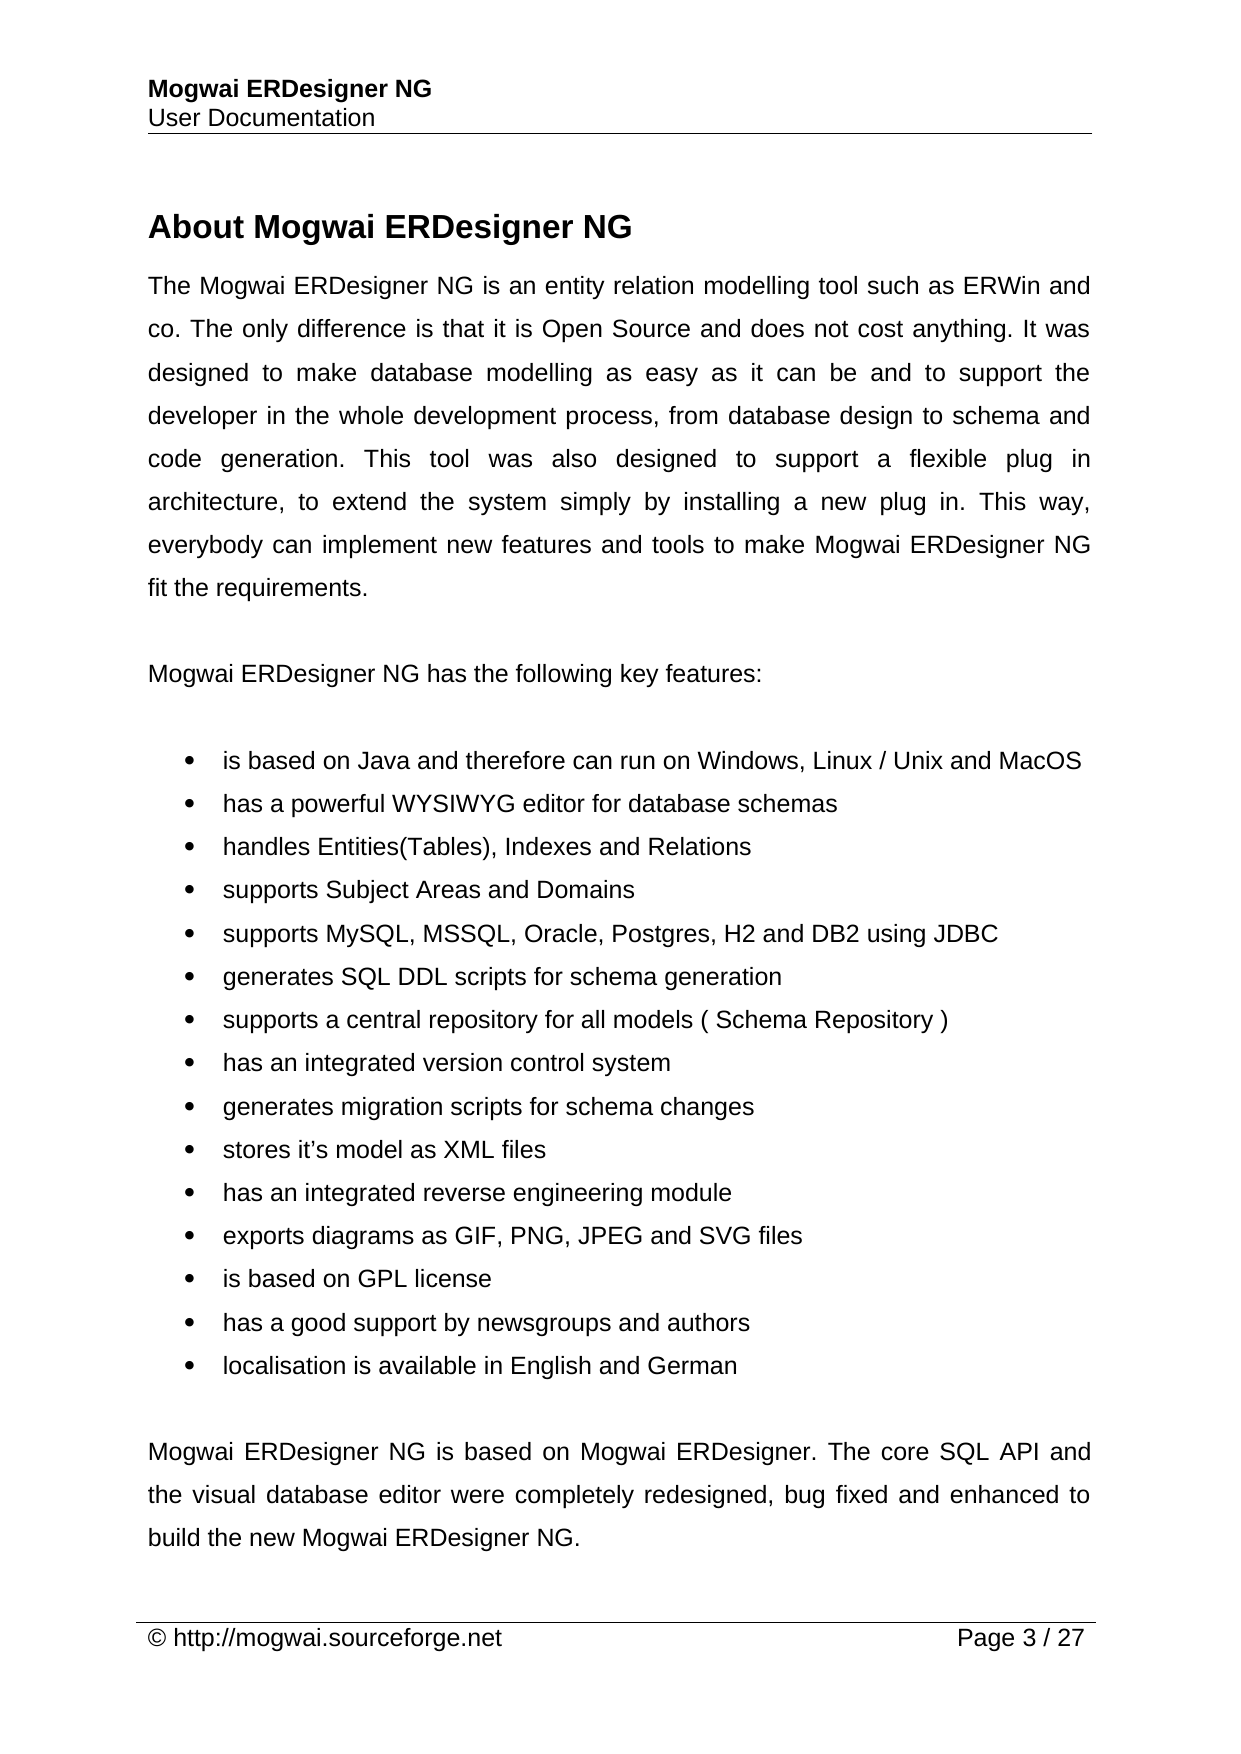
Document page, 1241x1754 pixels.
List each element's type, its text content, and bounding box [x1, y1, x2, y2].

list has an integrated version control system [185, 1048, 1092, 1077]
list supports Subject Areas and Domains [185, 875, 1092, 904]
list generates SQL DDL scripts for schema generation [185, 962, 1092, 991]
list has a good support by newsgroups and authors [185, 1308, 1092, 1336]
list has a powerful WYSIWYG editor for database schemas [185, 789, 1092, 818]
list is based on GPL license [185, 1264, 1092, 1293]
list handles Entities(Tables), Indexes and Relations [185, 832, 1092, 861]
list supports MySQL, MSSQL, Oracle, Postgres, H2 and DB2 using JDBC [185, 918, 1092, 947]
list exports diagrams as GIF, PNG, JPEG and SVG files [185, 1221, 1092, 1250]
list localisation is available in English and German [185, 1351, 1092, 1380]
list stores it’s model as XML files [185, 1135, 1092, 1163]
text Mogwai ERDesigner NG is based on Mogwai ERDesigner. The core SQL API and the visual database editor were completely redesigned, bug fixed and enhanced to build the new Mogwai ERDesigner NG. [148, 1437, 1092, 1552]
subtitle About Mogwai ERDesigner NG [148, 207, 1092, 246]
list has an integrated reverse engineering module [185, 1178, 1092, 1207]
list is based on Java and therefore can run on Windows, Linux / Unix and MacOS [185, 746, 1092, 774]
text Mogwai ERDesigner NG has the following key features: [148, 659, 1092, 688]
text The Mogwai ERDesigner NG is an entity relation modelling tool such as ERWin and co. The only difference is that it is Open Source and does not cost anything. It was designed to make database modelling as easy as it can be and to support the developer in the whole development process, from database design to schema and code generation. This tool was also designed to support a flexible plug in architecture, to extend the system simply by installing a new plug in. This way, everybody can implement new features and tools to make Mogwai ERDesigner NG fit the requirements. [148, 271, 1092, 602]
list supports a central repository for all models ( Schema Repository ) [185, 1005, 1092, 1034]
list generates migration scripts for schema changes [185, 1091, 1092, 1120]
